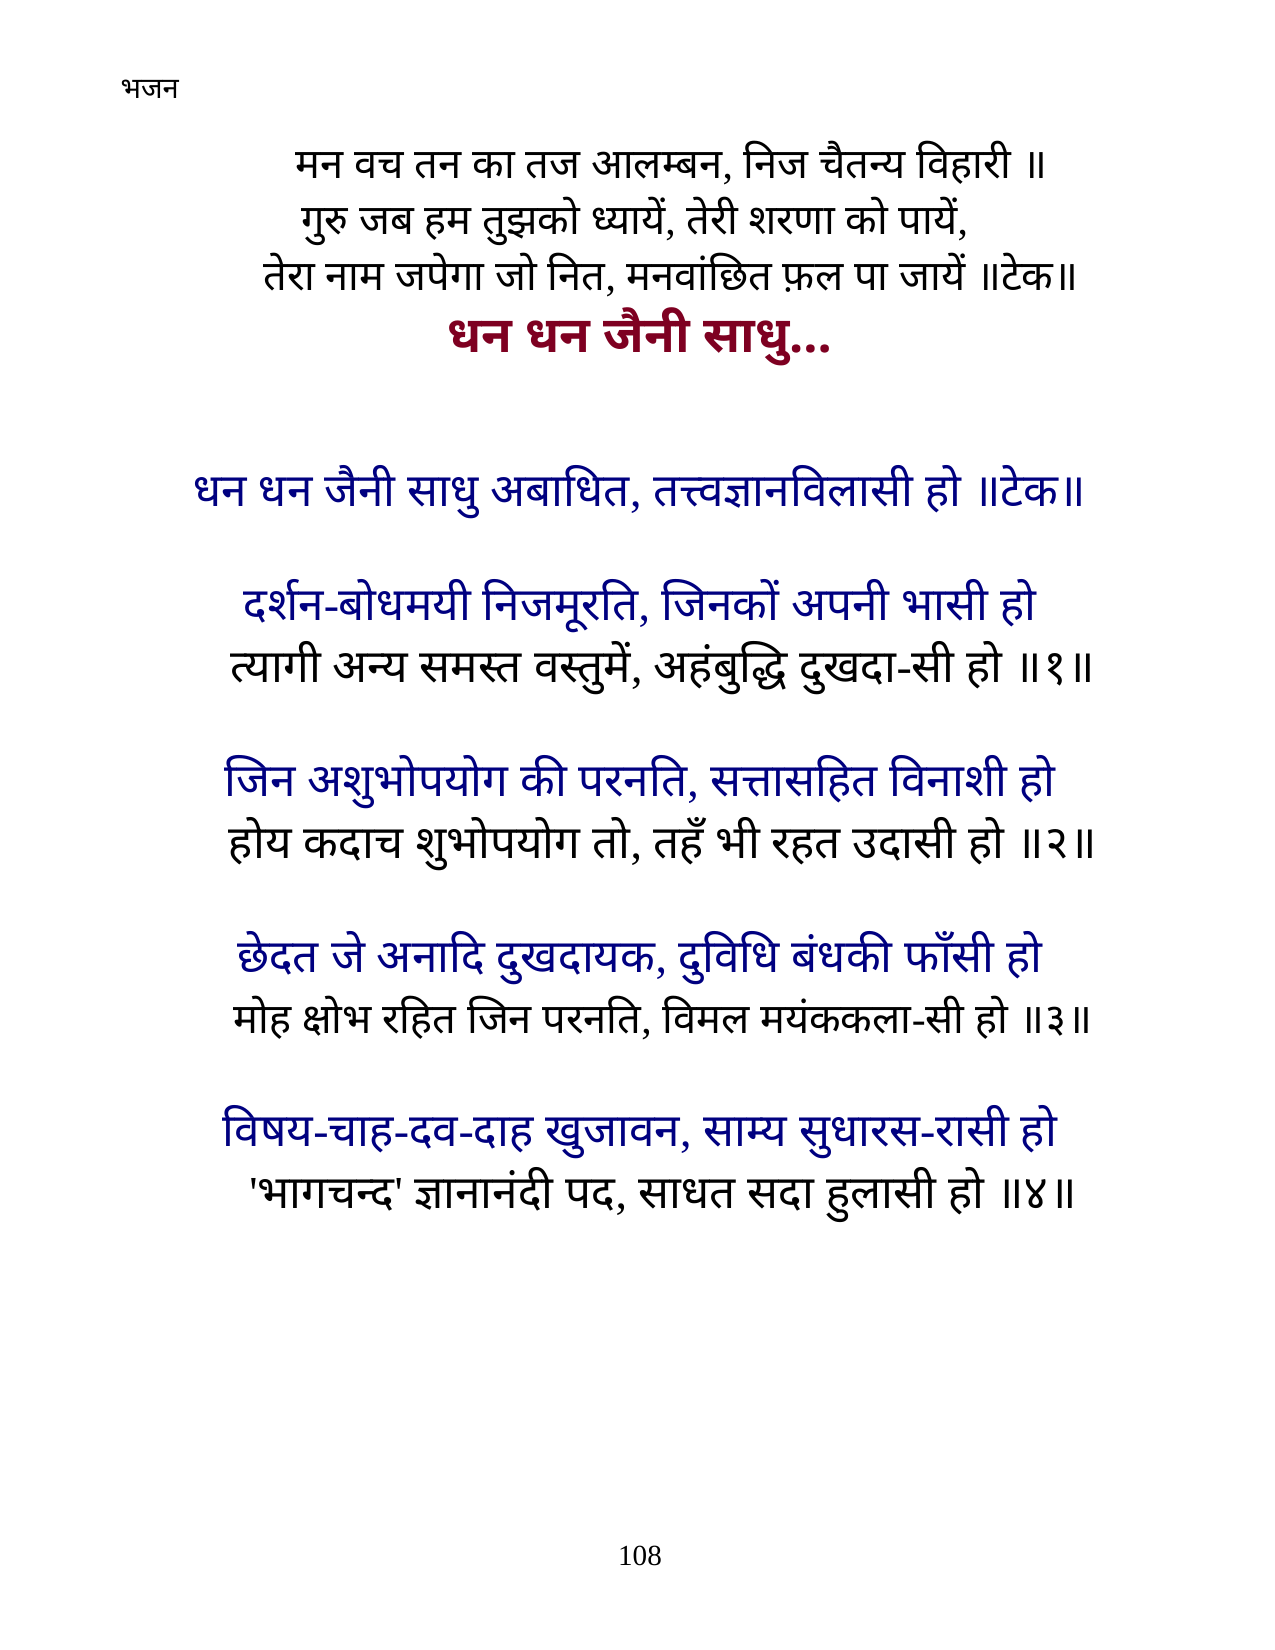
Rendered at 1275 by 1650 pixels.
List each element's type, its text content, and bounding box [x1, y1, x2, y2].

text तेरा नाम जपेगा जो नित, मनवांछित फ़ल पा जायें ॥टेक॥ [83, 251, 1196, 307]
text 'भागचन्द' ज्ञानानंदी पद, साधत सदा हुलासी हो ॥४॥ [83, 1165, 1196, 1227]
text मन वच तन का तज आलम्बन, निज चैतन्य विहारी ॥ [83, 139, 1196, 195]
text होय कदाच शुभोपयोग तो, तहँ भी रहत उदासी हो ॥२॥ [83, 815, 1196, 877]
text दर्शन-बोधमयी निजमूरति, जिनकों अपनी भासी हो [83, 578, 1196, 639]
text छेदत जे अनादि दुखदायक, दुविधि बंधकी फाँसी हो [83, 929, 1196, 991]
text त्यागी अन्य समस्त वस्तुमें, अहंबुद्धि दुखदा-सी हो ॥१॥ [83, 639, 1196, 701]
text धन धन जैनी साधु… [83, 307, 1196, 372]
text मोह क्षोभ रहित जिन परनति, विमल मयंककला-सी हो ॥३॥ [83, 991, 1196, 1051]
text गुरु जब हम तुझको ध्यायें, तेरी शरणा को पायें, [83, 195, 1196, 251]
text जिन अशुभोपयोग की परनति, सत्तासहित विनाशी हो [83, 754, 1196, 815]
text धन धन जैनी साधु अबाधित, तत्त्वज्ञानविलासी हो ॥टेक॥ [83, 463, 1196, 525]
text विषय-चाह-दव-दाह खुजावन, साम्य सुधारस-रासी हो [83, 1104, 1196, 1165]
